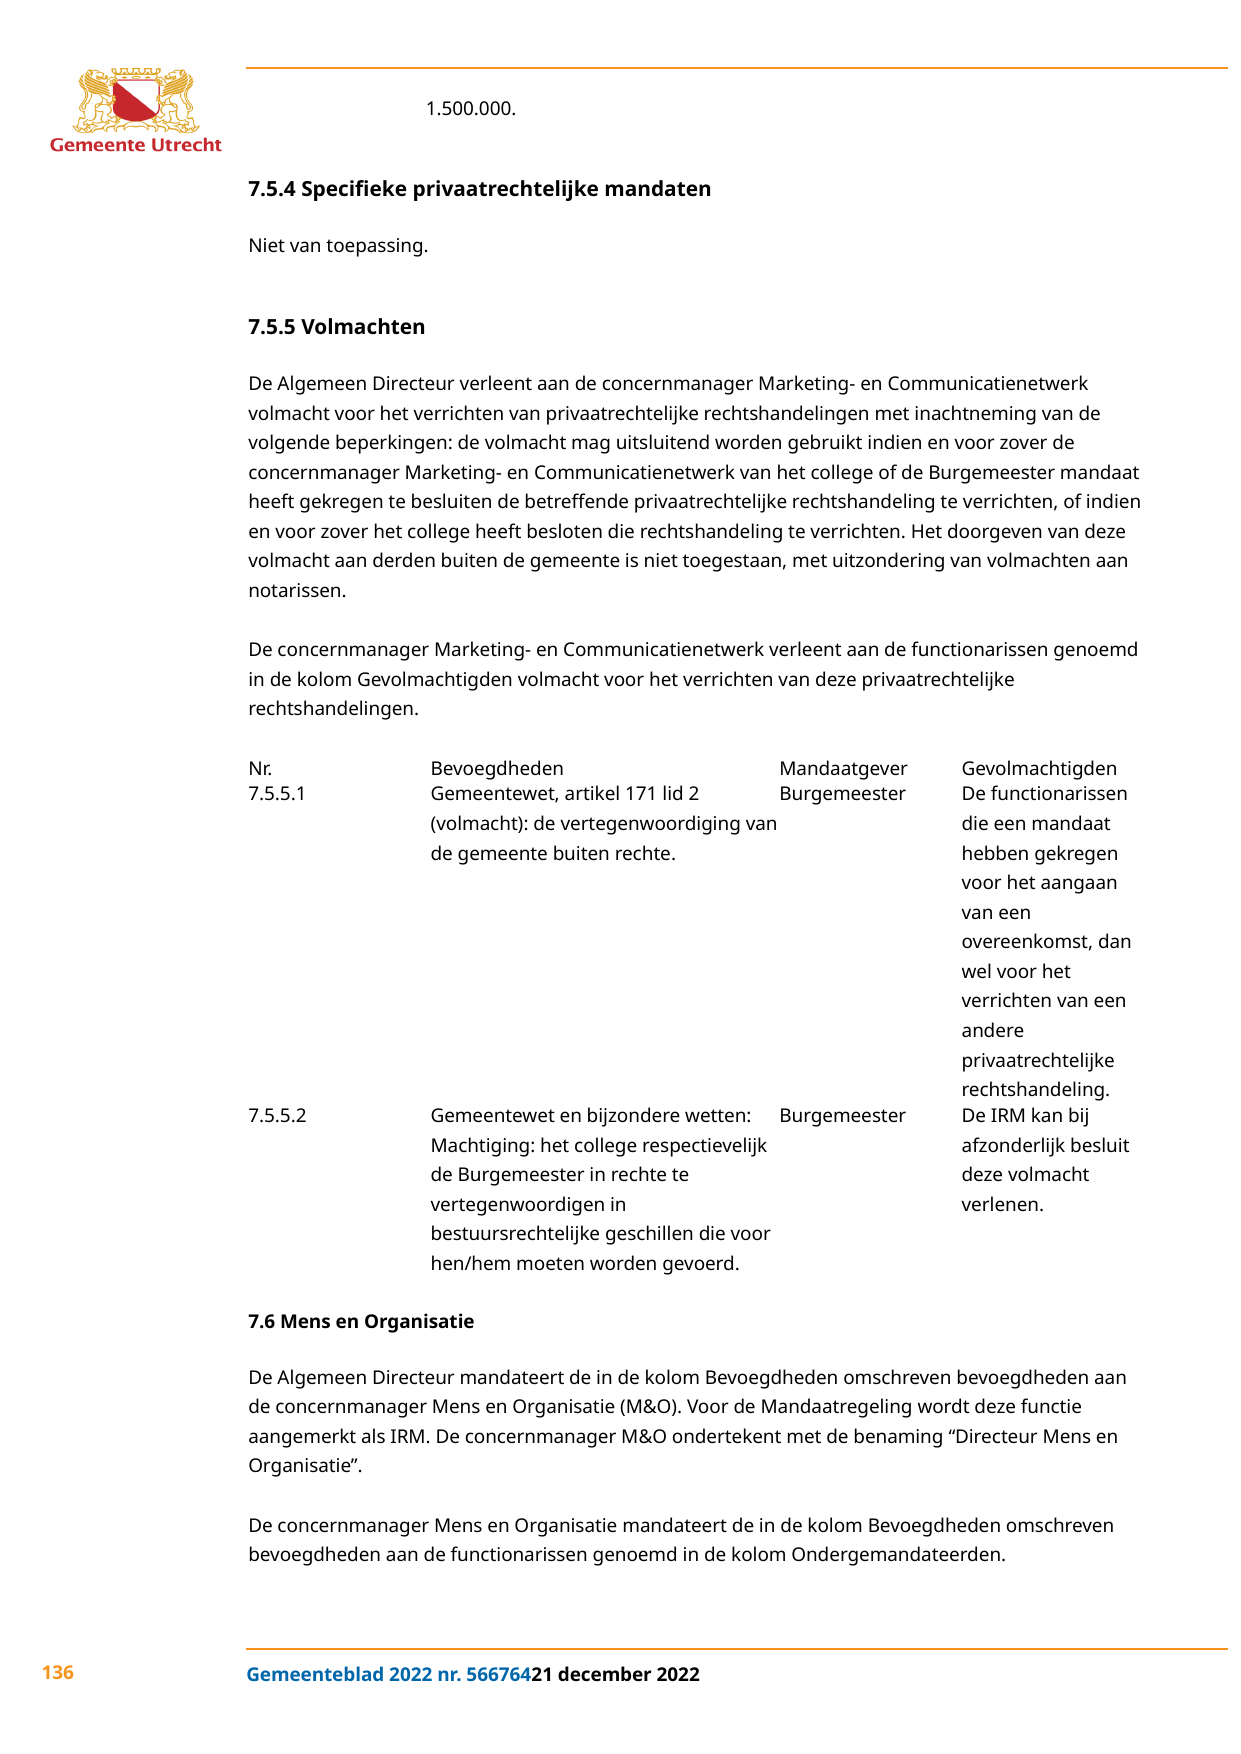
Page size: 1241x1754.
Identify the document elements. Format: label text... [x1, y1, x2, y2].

table_cell 7.5.5.1 [248, 781, 430, 1102]
table_cell De IRM kan bij afzonderlijk besluit deze volmacht verlenen. [961, 1102, 1152, 1276]
table_cell De functionarissen die een mandaat hebben gekregen voor het aangaan van een overeenkomst, dan wel voor het verrichten van een andere privaatrechtelijke rechtshandeling. [961, 781, 1152, 1102]
table_header Bevoegdheden [430, 755, 779, 781]
picture [41, 47, 231, 172]
table_cell Gemeentewet, artikel 171 lid 2 (volmacht): de vertegenwoordiging van de gemeente buiten rechte. [430, 781, 779, 1102]
table_header Mandaatgever [779, 755, 961, 781]
table_cell [248, 95, 426, 121]
text De concernmanager Marketing- en Communicatienetwerk verleent aan de functionarissen genoemd in de kolom Gevolmachtigden volmacht voor het verrichten van deze privaatrechtelijke rechtshandelingen. [248, 636, 1152, 721]
text Niet van toepassing. [248, 232, 1152, 258]
table_header Nr. [248, 755, 430, 781]
table_cell Burgemeester [779, 1102, 961, 1276]
table_cell 7.5.5.2 [248, 1102, 430, 1276]
table_cell [727, 95, 904, 121]
table_cell 1.500.000. [426, 95, 727, 121]
text De concernmanager Mens en Organisatie mandateert de in de kolom Bevoegdheden omschreven bevoegdheden aan de functionarissen genoemd in de kolom Ondergemandateerden. [248, 1512, 1152, 1567]
table_header Gevolmachtigden [961, 755, 1152, 781]
text 7.5.4 Specifieke privaatrechtelijke mandaten [248, 174, 1152, 203]
table_cell Burgemeester [779, 781, 961, 1102]
text 7.5.5 Volmachten [248, 312, 1152, 341]
text De Algemeen Directeur mandateert de in de kolom Bevoegdheden omschreven bevoegdheden aan de concernmanager Mens en Organisatie (M&O). Voor de Mandaatregeling wordt deze functie aangemerkt als IRM. De concernmanager M&O ondertekent met de benaming “Directeur Mens en Organisatie”. [248, 1364, 1152, 1478]
table_cell Gemeentewet en bijzondere wetten: Machtiging: het college respectievelijk de Burgemeester in rechte te vertegenwoordigen in bestuursrechtelijke geschillen die voor hen/hem moeten worden gevoerd. [430, 1102, 779, 1276]
text 7.6 Mens en Organisatie [248, 1309, 1152, 1334]
text De Algemeen Directeur verleent aan de concernmanager Marketing- en Communicatienetwerk volmacht voor het verrichten van privaatrechtelijke rechtshandelingen met inachtneming van de volgende beperkingen: de volmacht mag uitsluitend worden gebruikt indien en voor zover de concernmanager Marketing- en Communicatienetwerk van het college of de Burgemeester mandaat heeft gekregen te besluiten de betreffende privaatrechtelijke rechtshandeling te verrichten, of indien en voor zover het college heeft besloten die rechtshandeling te verrichten. Het doorgeven van deze volmacht aan derden buiten de gemeente is niet toegestaan, met uitzondering van volmachten aan notarissen. [248, 370, 1152, 603]
table_cell [905, 95, 1152, 121]
